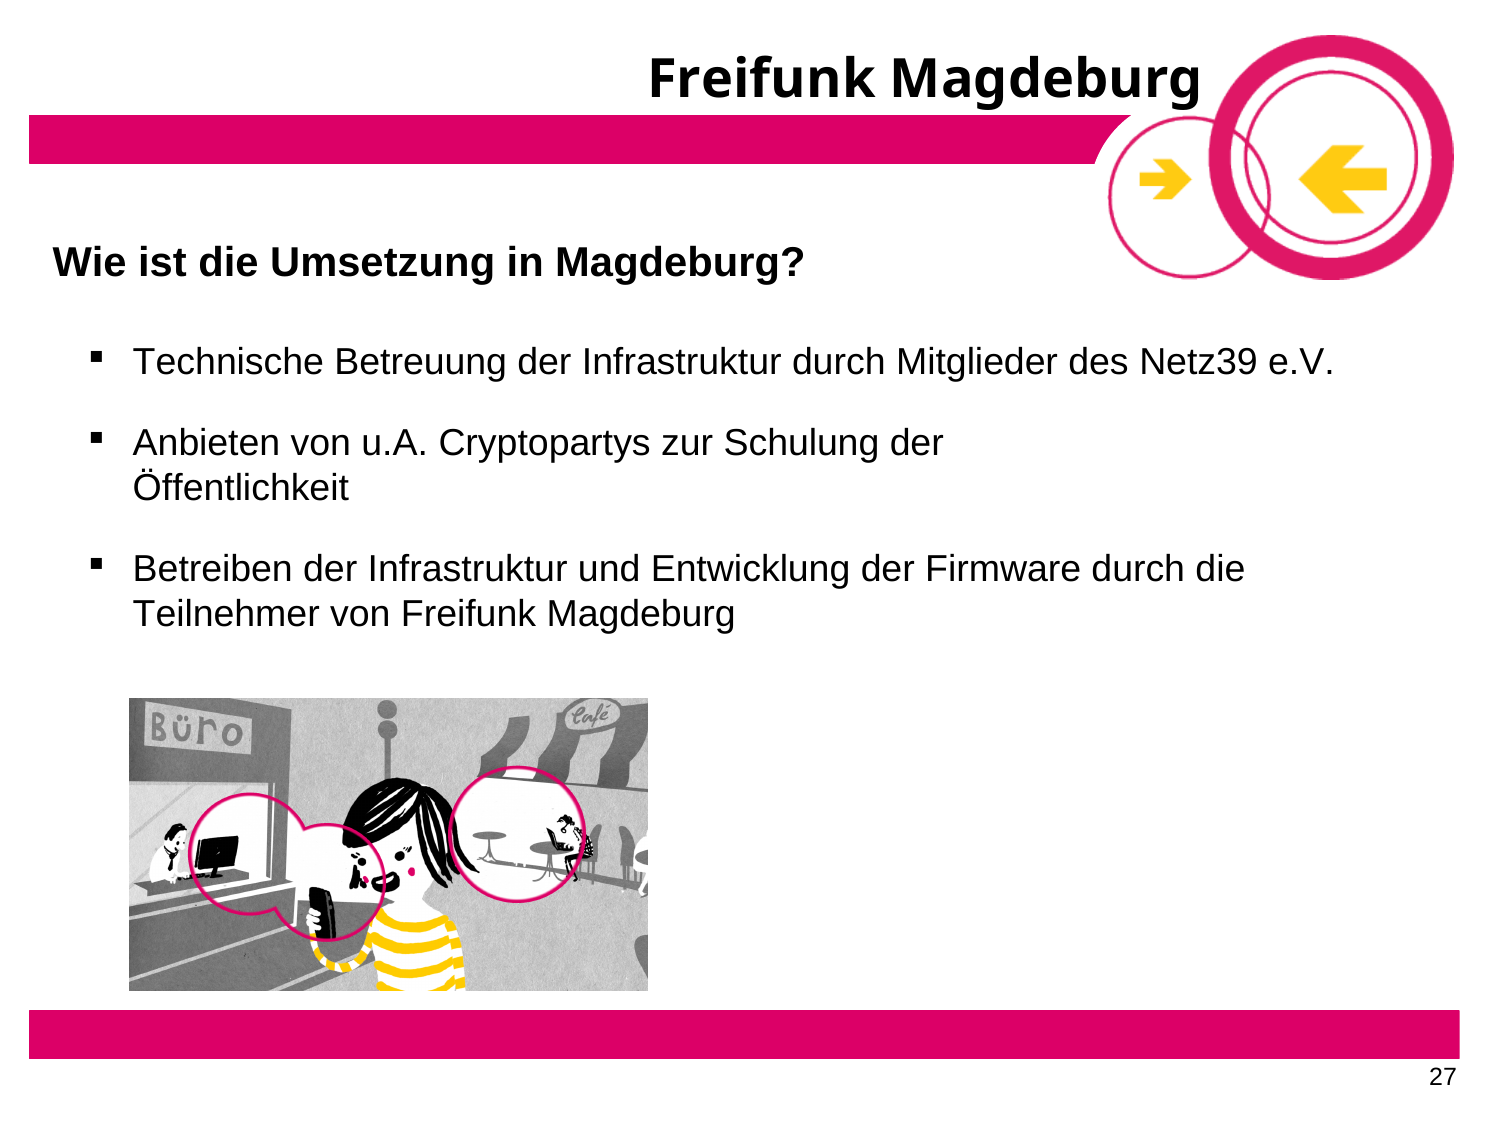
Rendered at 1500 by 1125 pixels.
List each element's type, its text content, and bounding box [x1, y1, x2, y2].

picture [1107, 35, 1454, 280]
picture [129, 698, 648, 991]
text_box Wie ist die Umsetzung in Magdeburg? [52, 235, 1045, 395]
text_box Technische Betreuung der Infrastruktur durch Mitglieder des Netz39 e.V. Anbieten von u.A. Cryptopartys zur Schulung der Öffentlichkeit Betreiben der Infrastruktur und Entwicklung der Firmware durch die Teilnehmer von Freifunk Magdeburg [58, 337, 1376, 976]
